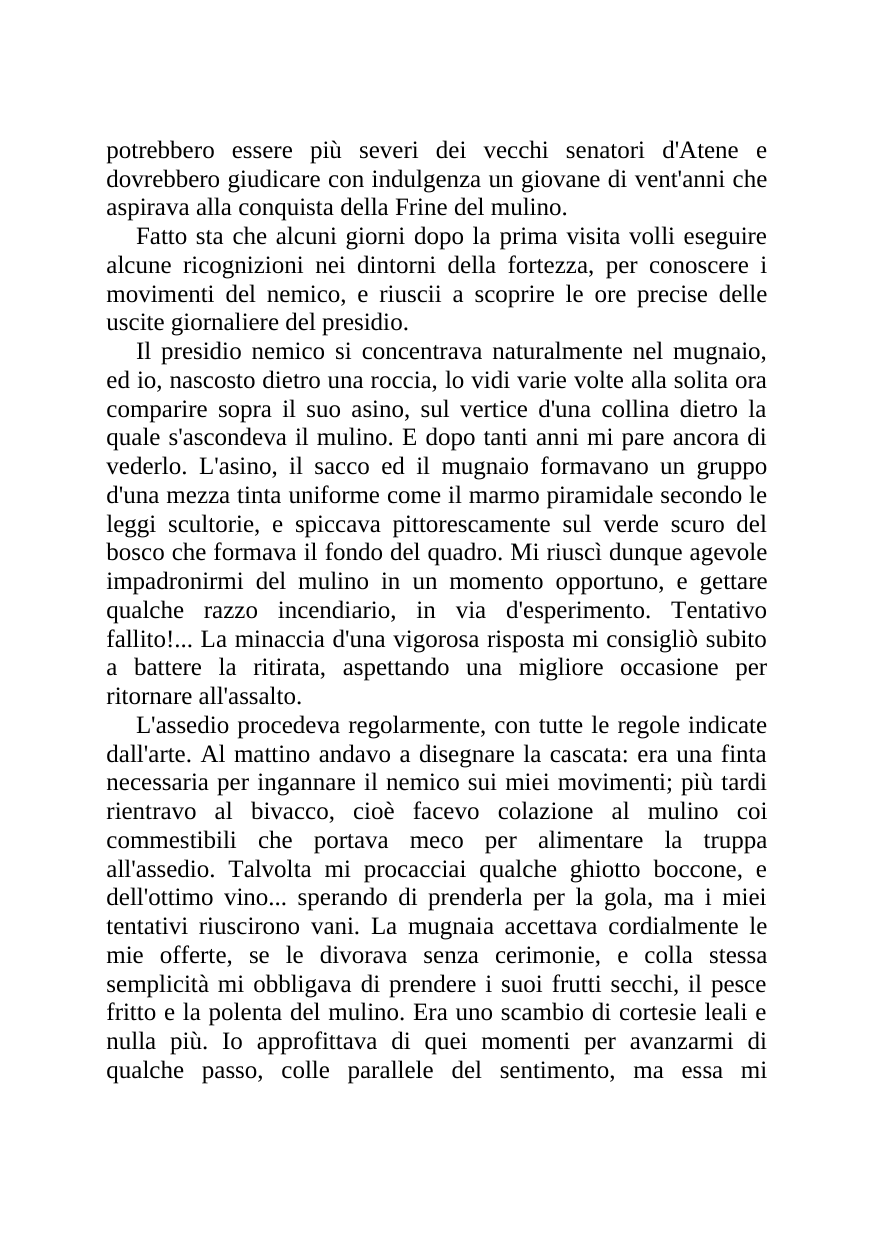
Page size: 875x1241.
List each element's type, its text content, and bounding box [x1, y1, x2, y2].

text potrebbero essere più severi dei vecchi senatori d'Atene e dovrebbero giudicare con indulgenza un giovane di vent'anni che aspirava alla conquista della Frine del mulino. [106, 135, 768, 221]
text L'assedio procedeva regolarmente, con tutte le regole indicate dall'arte. Al mattino andavo a disegnare la cascata: era una finta necessaria per ingannare il nemico sui miei movimenti; più tardi rientravo al bivacco, cioè facevo colazione al mulino coi commestibili che portava meco per alimentare la truppa all'assedio. Talvolta mi procacciai qualche ghiotto boccone, e dell'ottimo vino... sperando di prenderla per la gola, ma i miei tentativi riuscirono vani. La mugnaia accettava cordialmente le mie offerte, se le divorava senza cerimonie, e colla stessa semplicità mi obbligava di prendere i suoi frutti secchi, il pesce fritto e la polenta del mulino. Era uno scambio di cortesie leali e nulla più. Io approfittava di quei momenti per avanzarmi di qualche passo, colle parallele del sentimento, ma essa mi [106, 710, 768, 1084]
text Il presidio nemico si concentrava naturalmente nel mugnaio, ed io, nascosto dietro una roccia, lo vidi varie volte alla solita ora comparire sopra il suo asino, sul vertice d'una collina dietro la quale s'ascondeva il mulino. E dopo tanti anni mi pare ancora di vederlo. L'asino, il sacco ed il mugnaio formavano un gruppo d'una mezza tinta uniforme come il marmo piramidale secondo le leggi scultorie, e spiccava pittorescamente sul verde scuro del bosco che formava il fondo del quadro. Mi riuscì dunque agevole impadronirmi del mulino in un momento opportuno, e gettare qualche razzo incendiario, in via d'esperimento. Tentativo fallito!... La minaccia d'una vigorosa risposta mi consigliò subito a battere la ritirata, aspettando una migliore occasione per ritornare all'assalto. [106, 336, 768, 710]
text Fatto sta che alcuni giorni dopo la prima visita volli eseguire alcune ricognizioni nei dintorni della fortezza, per conoscere i movimenti del nemico, e riuscii a scoprire le ore precise delle uscite giornaliere del presidio. [106, 221, 768, 336]
